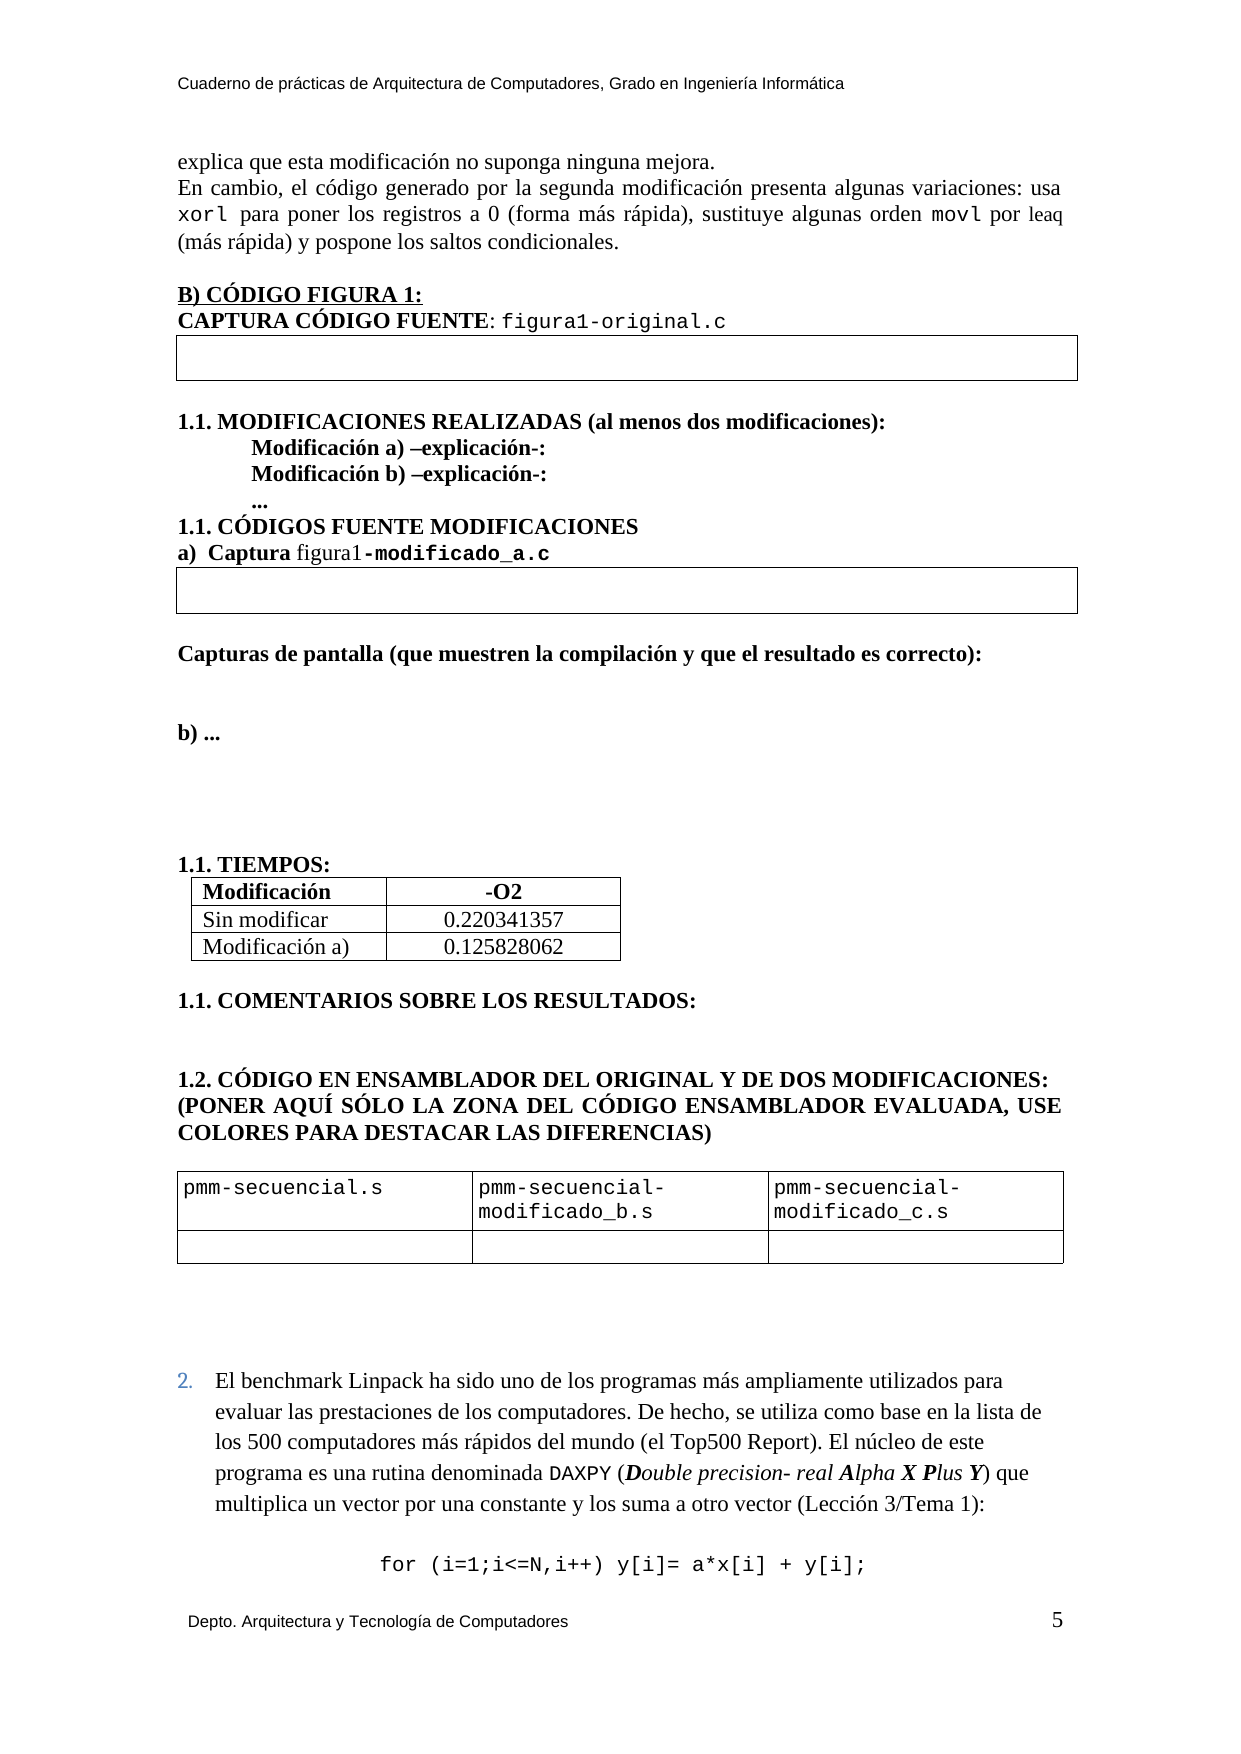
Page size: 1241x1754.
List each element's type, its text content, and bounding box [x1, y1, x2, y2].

text a) Captura figura1-modificado_a.c [177, 539, 1063, 567]
text 1.1. COMENTARIOS SOBRE LOS RESULTADOS: [177, 987, 1063, 1013]
text ... [177, 487, 1063, 513]
text En cambio, el código generado por la segunda modificación presenta algunas variaciones: usa xorl para poner los registros a 0 (forma más rápida), sustituye algunas orden movl por leaq (más rápida) y pospone los saltos condicionales. [177, 174, 1063, 254]
table_header -O2 [387, 878, 620, 905]
text Modificación a) –explicación-: [177, 434, 1063, 460]
table_header pmm-secuencial-modificado_b.s [473, 1172, 768, 1230]
text Capturas de pantalla (que muestren la compilación y que el resultado es correcto): [177, 640, 1063, 666]
text B) CÓDIGO FIGURA 1: [177, 281, 1063, 307]
table_cell [769, 1231, 1063, 1263]
table_cell Sin modificar [192, 906, 386, 932]
text (PONER AQUÍ SÓLO LA ZONA DEL CÓDIGO ENSAMBLADOR EVALUADA, USE COLORES PARA DESTACAR LAS DIFERENCIAS) [177, 1092, 1063, 1145]
table_cell 0.125828062 [387, 933, 620, 959]
table_header [177, 336, 1077, 380]
text 1.1. MODIFICACIONES REALIZADAS (al menos dos modificaciones): [177, 408, 1063, 434]
table_cell [178, 1231, 472, 1263]
list El benchmark Linpack ha sido uno de los programas más ampliamente utilizados para evaluar las prestaciones de los computadores. De hecho, se utiliza como base en la lista de los 500 computadores más rápidos del mundo (el Top500 Report). El núcleo de este programa es una rutina denominada DAXPY (Double precision- real Alpha X Plus Y) que multiplica un vector por una constante y los suma a otro vector (Lección 3/Tema 1): [177, 1367, 1063, 1516]
text 1.2. CÓDIGO EN ENSAMBLADOR DEL ORIGINAL Y DE DOS MODIFICACIONES: [177, 1066, 1063, 1092]
table_cell 0.220341357 [387, 906, 620, 932]
text Modificación b) –explicación-: [177, 460, 1063, 487]
table_header pmm-secuencial-modificado_c.s [769, 1172, 1063, 1230]
table_header Modificación [192, 878, 386, 905]
text b) ... [177, 719, 1063, 746]
text 1.1. CÓDIGOS FUENTE MODIFICACIONES [177, 513, 1063, 539]
table_header [177, 568, 1077, 613]
table_header pmm-secuencial.s [178, 1172, 472, 1230]
text 1.1. TIEMPOS: [177, 851, 1063, 877]
text CAPTURA CÓDIGO FUENTE: figura1-original.c [177, 307, 1063, 335]
table_cell [473, 1231, 768, 1263]
table_cell Modificación a) [192, 933, 386, 959]
text explica que esta modificación no suponga ninguna mejora. [177, 148, 1063, 174]
list for (i=1;i<=N,i++) y[i]= a*x[i] + y[i]; [183, 1553, 1063, 1577]
